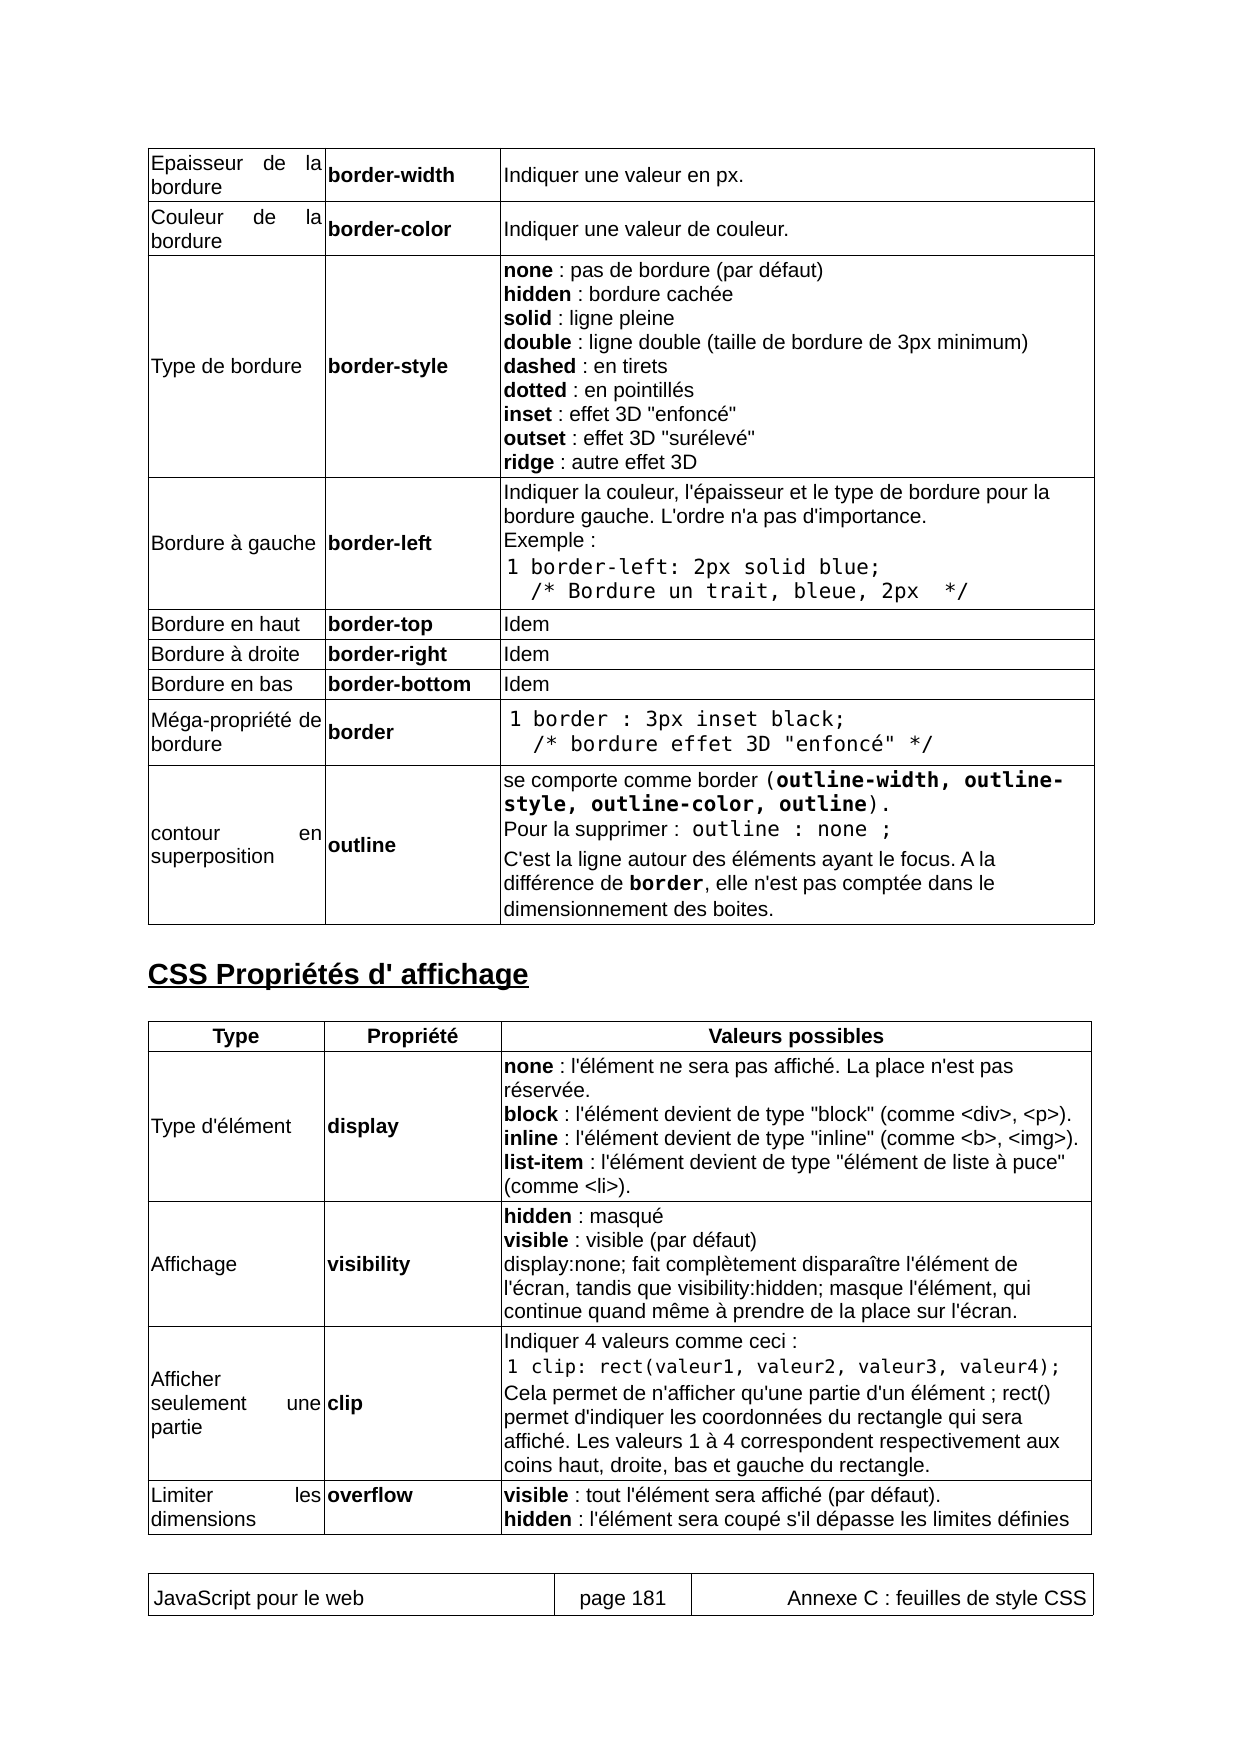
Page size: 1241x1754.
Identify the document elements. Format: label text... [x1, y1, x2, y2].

table_cell clip [325, 1327, 501, 1480]
table_cell visibility [325, 1202, 501, 1326]
table_cell Indiquer une valeur de couleur. [501, 202, 1094, 255]
table_cell none : l'élément ne sera pas affiché. La place n'est pas réservée. block : l'élément devient de type "block" (comme <div>, <p>). inline : l'élément devient de type "inline" (comme <b>, <img>). list-item : l'élément devient de type "élément de liste à puce" (comme <li>). [502, 1052, 1091, 1201]
table_header clip: rect(valeur1, valeur2, valeur3, valeur4); [528, 1353, 1090, 1381]
table_header border : 3px inset black; /* bordure effet 3D "enfoncé" */ [527, 702, 1089, 762]
table_header border-left: 2px solid blue; /* Bordure un trait, bleue, 2px */ [528, 552, 1091, 606]
table_header 1 [503, 702, 527, 762]
table_cell contour en superposition [149, 766, 325, 924]
table_cell Méga-propriété de bordure [149, 700, 325, 765]
table_header 1 [504, 1353, 528, 1381]
table_cell border-style [326, 256, 500, 477]
table_cell border-width [326, 149, 500, 201]
table_cell Indiquer la couleur, l'épaisseur et le type de bordure pour la bordure gauche. L'ordre n'a pas d'importance. Exemple : [501, 478, 1094, 609]
table_cell Indiquer une valeur en px. [501, 149, 1094, 201]
table_cell Indiquer 4 valeurs comme ceci : Cela permet de n'afficher qu'une partie d'un élément ; rect() permet d'indiquer les coordonnées du rectangle qui sera affiché. Les valeurs 1 à 4 correspondent respectivement aux coins haut, droite, bas et gauche du rectangle. [502, 1327, 1091, 1480]
table_cell border [326, 700, 500, 765]
table_cell Idem [501, 670, 1094, 699]
table_cell border-color [326, 202, 500, 255]
table_cell none : pas de bordure (par défaut) hidden : bordure cachée solid : ligne pleine double : ligne double (taille de bordure de 3px minimum) dashed : en tirets dotted : en pointillés inset : effet 3D "enfoncé" outset : effet 3D "surélevé" ridge : autre effet 3D [501, 256, 1094, 477]
table_cell Idem [501, 610, 1094, 639]
table_cell Bordure à droite [149, 640, 325, 669]
table_cell Epaisseur de la bordure [149, 149, 325, 201]
table_cell border-top [326, 610, 500, 639]
table_cell border-bottom [326, 670, 500, 699]
table_cell outline [326, 766, 500, 924]
table_cell Type d'élément [149, 1052, 324, 1201]
table_cell Idem [501, 640, 1094, 669]
table_cell overflow [325, 1481, 501, 1533]
table_cell Bordure en bas [149, 670, 325, 699]
table_header Valeurs possibles [502, 1022, 1091, 1051]
subtitle CSS Propriétés d' affichage [148, 957, 1093, 991]
table_cell visible : tout l'élément sera affiché (par défaut). hidden : l'élément sera coupé s'il dépasse les limites définies [502, 1481, 1091, 1533]
table_cell se comporte comme border (outline-width, outline-style, outline-color, outline). Pour la supprimer : outline : none ; C'est la ligne autour des éléments ayant le focus. A la différence de border, elle n'est pas comptée dans le dimensionnement des boites. [501, 766, 1094, 924]
table_header 1 [503, 552, 527, 606]
table_cell [501, 700, 1094, 765]
table_cell border-left [326, 478, 500, 609]
table_cell Afficher seulement une partie [149, 1327, 324, 1480]
table_cell Couleur de la bordure [149, 202, 325, 255]
table_cell Type de bordure [149, 256, 325, 477]
table_header Propriété [325, 1022, 501, 1051]
table_cell Affichage [149, 1202, 324, 1326]
table_cell display [325, 1052, 501, 1201]
table_cell Limiter les dimensions [149, 1481, 324, 1533]
table_cell Bordure à gauche [149, 478, 325, 609]
table_cell border-right [326, 640, 500, 669]
table_header Type [149, 1022, 324, 1051]
table_cell Bordure en haut [149, 610, 325, 639]
table_cell hidden : masqué visible : visible (par défaut) display:none; fait complètement disparaître l'élément de l'écran, tandis que visibility:hidden; masque l'élément, qui continue quand même à prendre de la place sur l'écran. [502, 1202, 1091, 1326]
